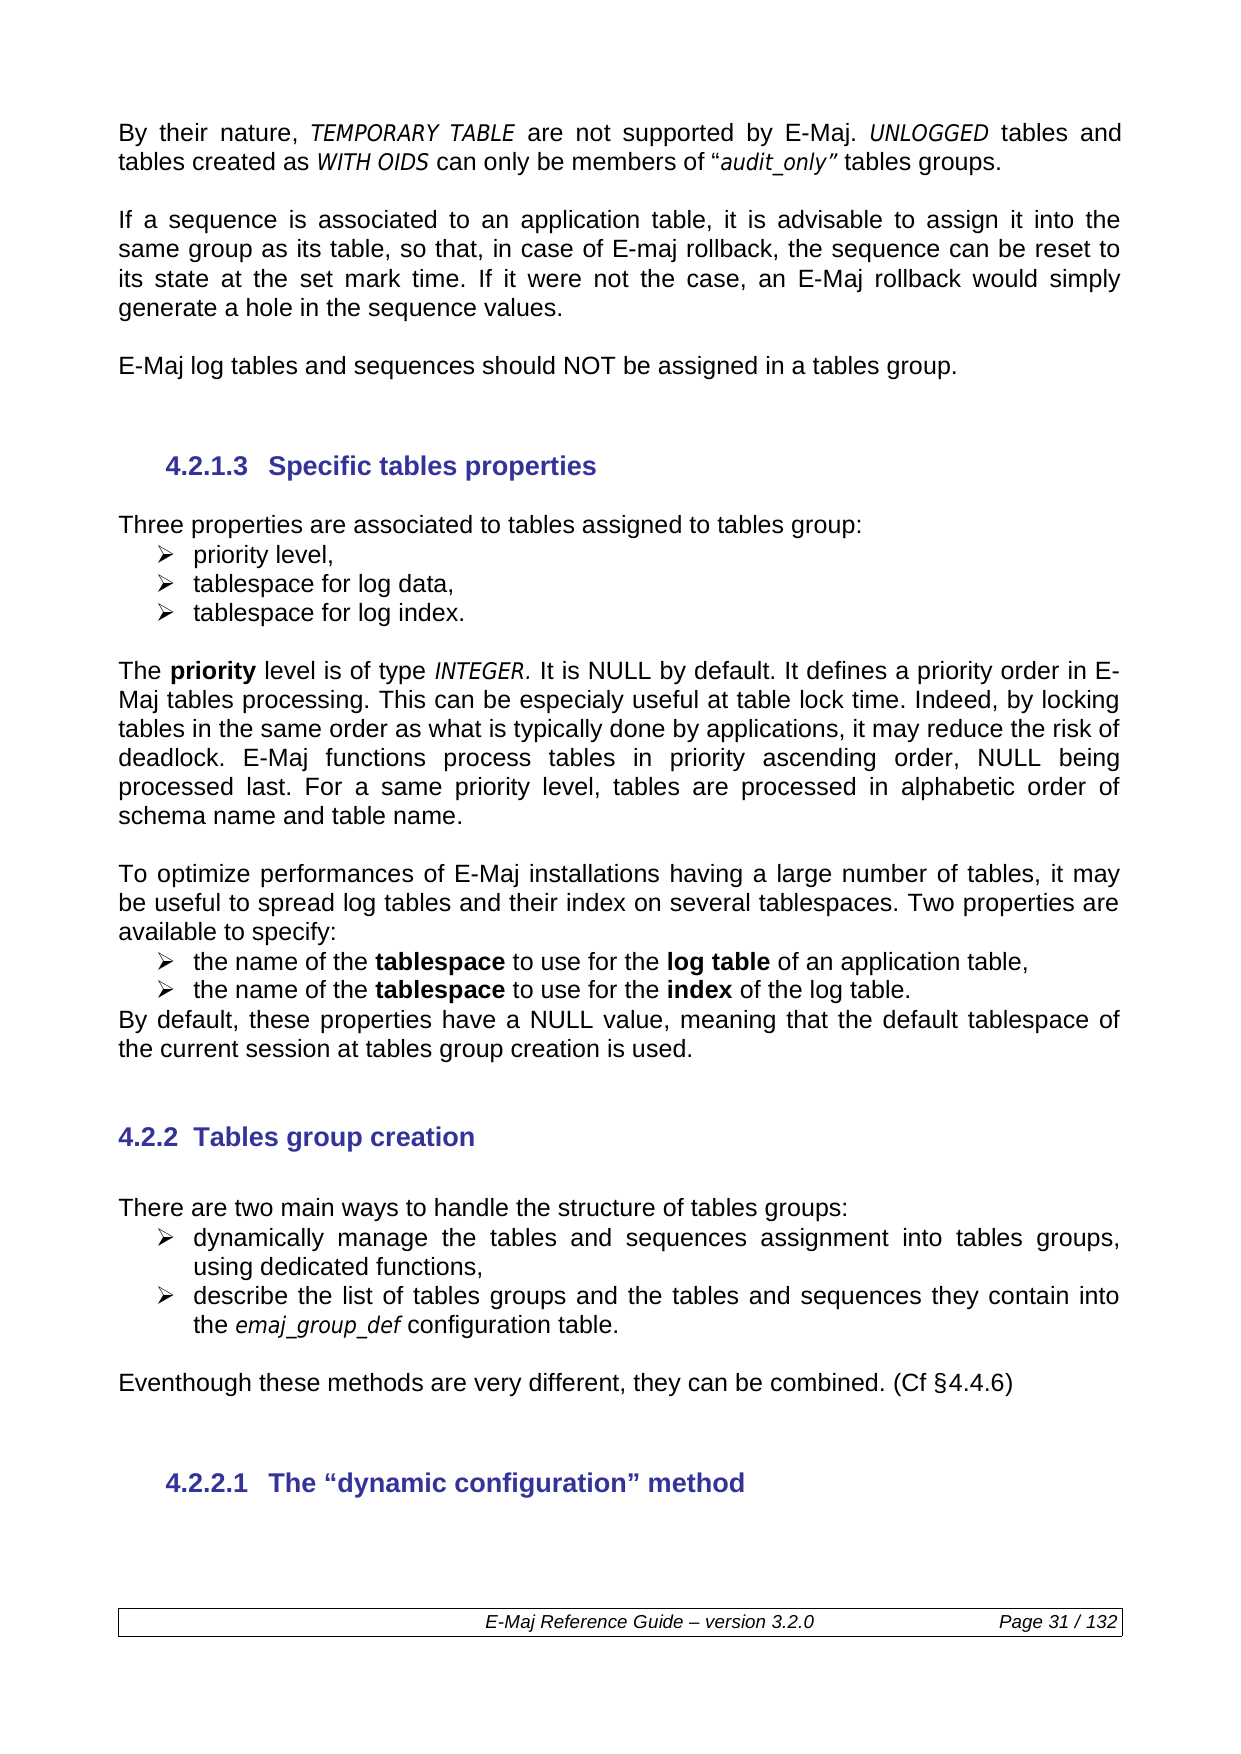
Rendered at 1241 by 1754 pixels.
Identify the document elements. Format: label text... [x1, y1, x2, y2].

text Eventhough these methods are very different, they can be combined. (Cf §4.4.6) [118, 1368, 1122, 1397]
list describe the list of tables groups and the tables and sequences they contain into the emaj_group_def configuration table. [156, 1281, 1122, 1339]
text E-Maj log tables and sequences should NOT be assigned in a tables group. [118, 351, 1122, 380]
list dynamically manage the tables and sequences assignment into tables groups, using dedicated functions, [156, 1222, 1122, 1281]
list the name of the tablespace to use for the log table of an application table, [156, 946, 1122, 975]
text Three properties are associated to tables assigned to tables group: [118, 510, 1122, 539]
list priority level, [156, 539, 1122, 568]
text If a sequence is associated to an application table, it is advisable to assign it into the same group as its table, so that, in case of E-maj rollback, the sequence can be reset to its state at the set mark time. If it were not the case, an E-Maj rollback would simply generate a hole in the sequence values. [118, 205, 1122, 322]
text There are two main ways to handle the structure of tables groups: [118, 1193, 1122, 1222]
text To optimize performances of E-Maj installations having a large number of tables, it may be useful to spread log tables and their index on several tablespaces. Two properties are available to specify: [118, 859, 1122, 946]
list the name of the tablespace to use for the index of the log table. [156, 975, 1122, 1004]
subtitle Specific tables properties [165, 450, 1122, 481]
list tablespace for log data, [156, 568, 1122, 598]
subtitle The “dynamic configuration” method [165, 1467, 1122, 1498]
text The priority level is of type INTEGER. It is NULL by default. It defines a priority order in E-Maj tables processing. This can be especialy useful at table lock time. Indeed, by locking tables in the same order as what is typically done by applications, it may reduce the risk of deadlock. E-Maj functions process tables in priority ascending order, NULL being processed last. For a same priority level, tables are processed in alphabetic order of schema name and table name. [118, 656, 1122, 830]
text By default, these properties have a NULL value, meaning that the default tablespace of the current session at tables group creation is used. [118, 1004, 1122, 1063]
list tablespace for log index. [156, 598, 1122, 627]
text By their nature, TEMPORARY TABLE are not supported by E-Maj. UNLOGGED tables and tables created as WITH OIDS can only be members of “audit_only” tables groups. [118, 118, 1122, 176]
subtitle Tables group creation [118, 1121, 1122, 1152]
